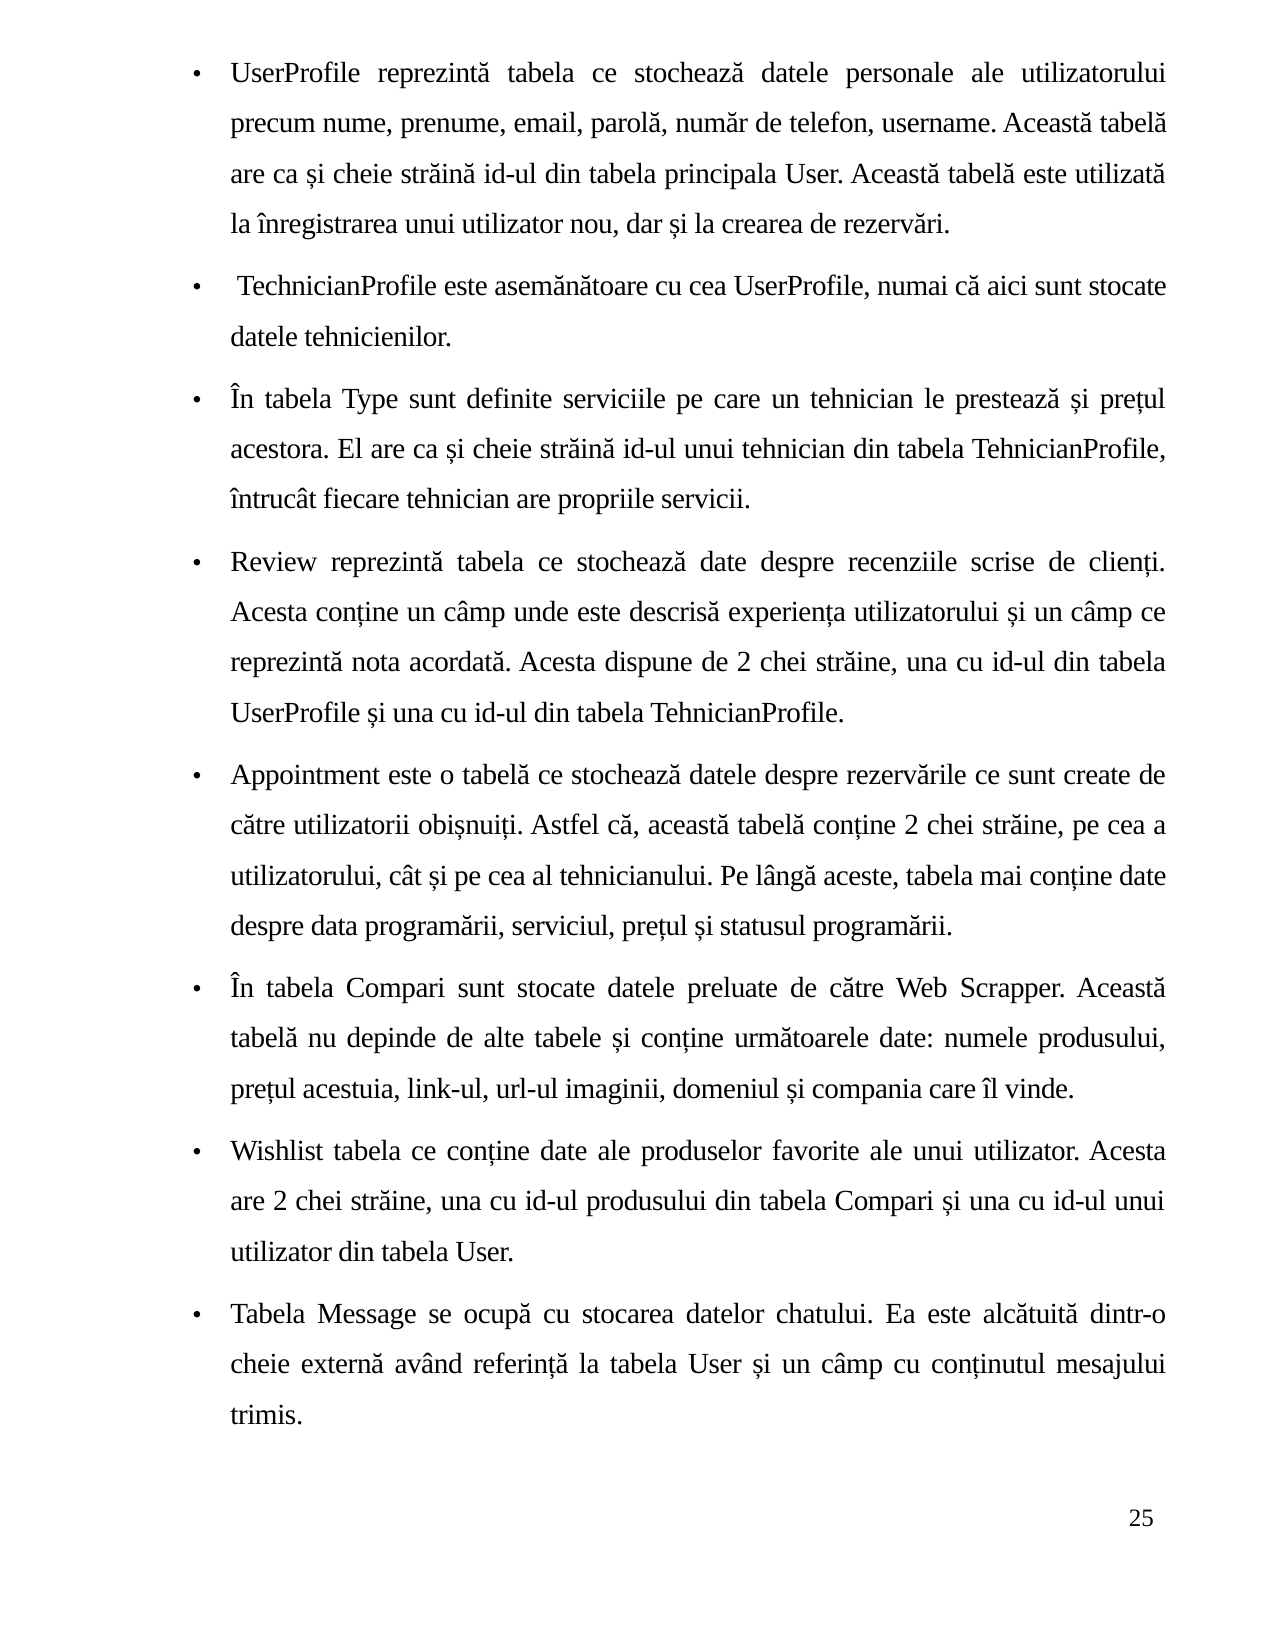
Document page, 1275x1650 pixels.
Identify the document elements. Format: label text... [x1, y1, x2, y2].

list Tabela Message se ocupă cu stocarea datelor chatului. Ea este alcătuită dintr-o cheie externă având referință la tabela User și un câmp cu conținutul mesajului trimis. [193, 1296, 1167, 1430]
list În tabela Compari sunt stocate datele preluate de către Web Scrapper. Această tabelă nu depinde de alte tabele și conține următoarele date: numele produsului, prețul acestuia, link-ul, url-ul imaginii, domeniul și compania care îl vinde. [193, 970, 1167, 1104]
list În tabela Type sunt definite serviciile pe care un tehnician le prestează și prețul acestora. El are ca și cheie străină id-ul unui tehnician din tabela TehnicianProfile, întrucât fiecare tehnician are propriile servicii. [193, 381, 1167, 515]
list TechnicianProfile este asemănătoare cu cea UserProfile, numai că aici sunt stocate datele tehnicienilor. [193, 268, 1167, 352]
list UserProfile reprezintă tabela ce stochează datele personale ale utilizatorului precum nume, prenume, email, parolă, număr de telefon, username. Această tabelă are ca și cheie străină id-ul din tabela principala User. Această tabelă este utilizată la înregistrarea unui utilizator nou, dar și la crearea de rezervări. [193, 55, 1167, 239]
list Appointment este o tabelă ce stochează datele despre rezervările ce sunt create de către utilizatorii obișnuiți. Astfel că, această tabelă conține 2 chei străine, pe cea a utilizatorului, cât și pe cea al tehnicianului. Pe lângă aceste, tabela mai conține date despre data programării, serviciul, prețul și statusul programării. [193, 757, 1167, 942]
list Review reprezintă tabela ce stochează date despre recenziile scrise de clienți. Acesta conține un câmp unde este descrisă experiența utilizatorului și un câmp ce reprezintă nota acordată. Acesta dispune de 2 chei străine, una cu id-ul din tabela UserProfile și una cu id-ul din tabela TehnicianProfile. [193, 544, 1167, 728]
list Wishlist tabela ce conține date ale produselor favorite ale unui utilizator. Acesta are 2 chei străine, una cu id-ul produsului din tabela Compari și una cu id-ul unui utilizator din tabela User. [193, 1133, 1167, 1267]
